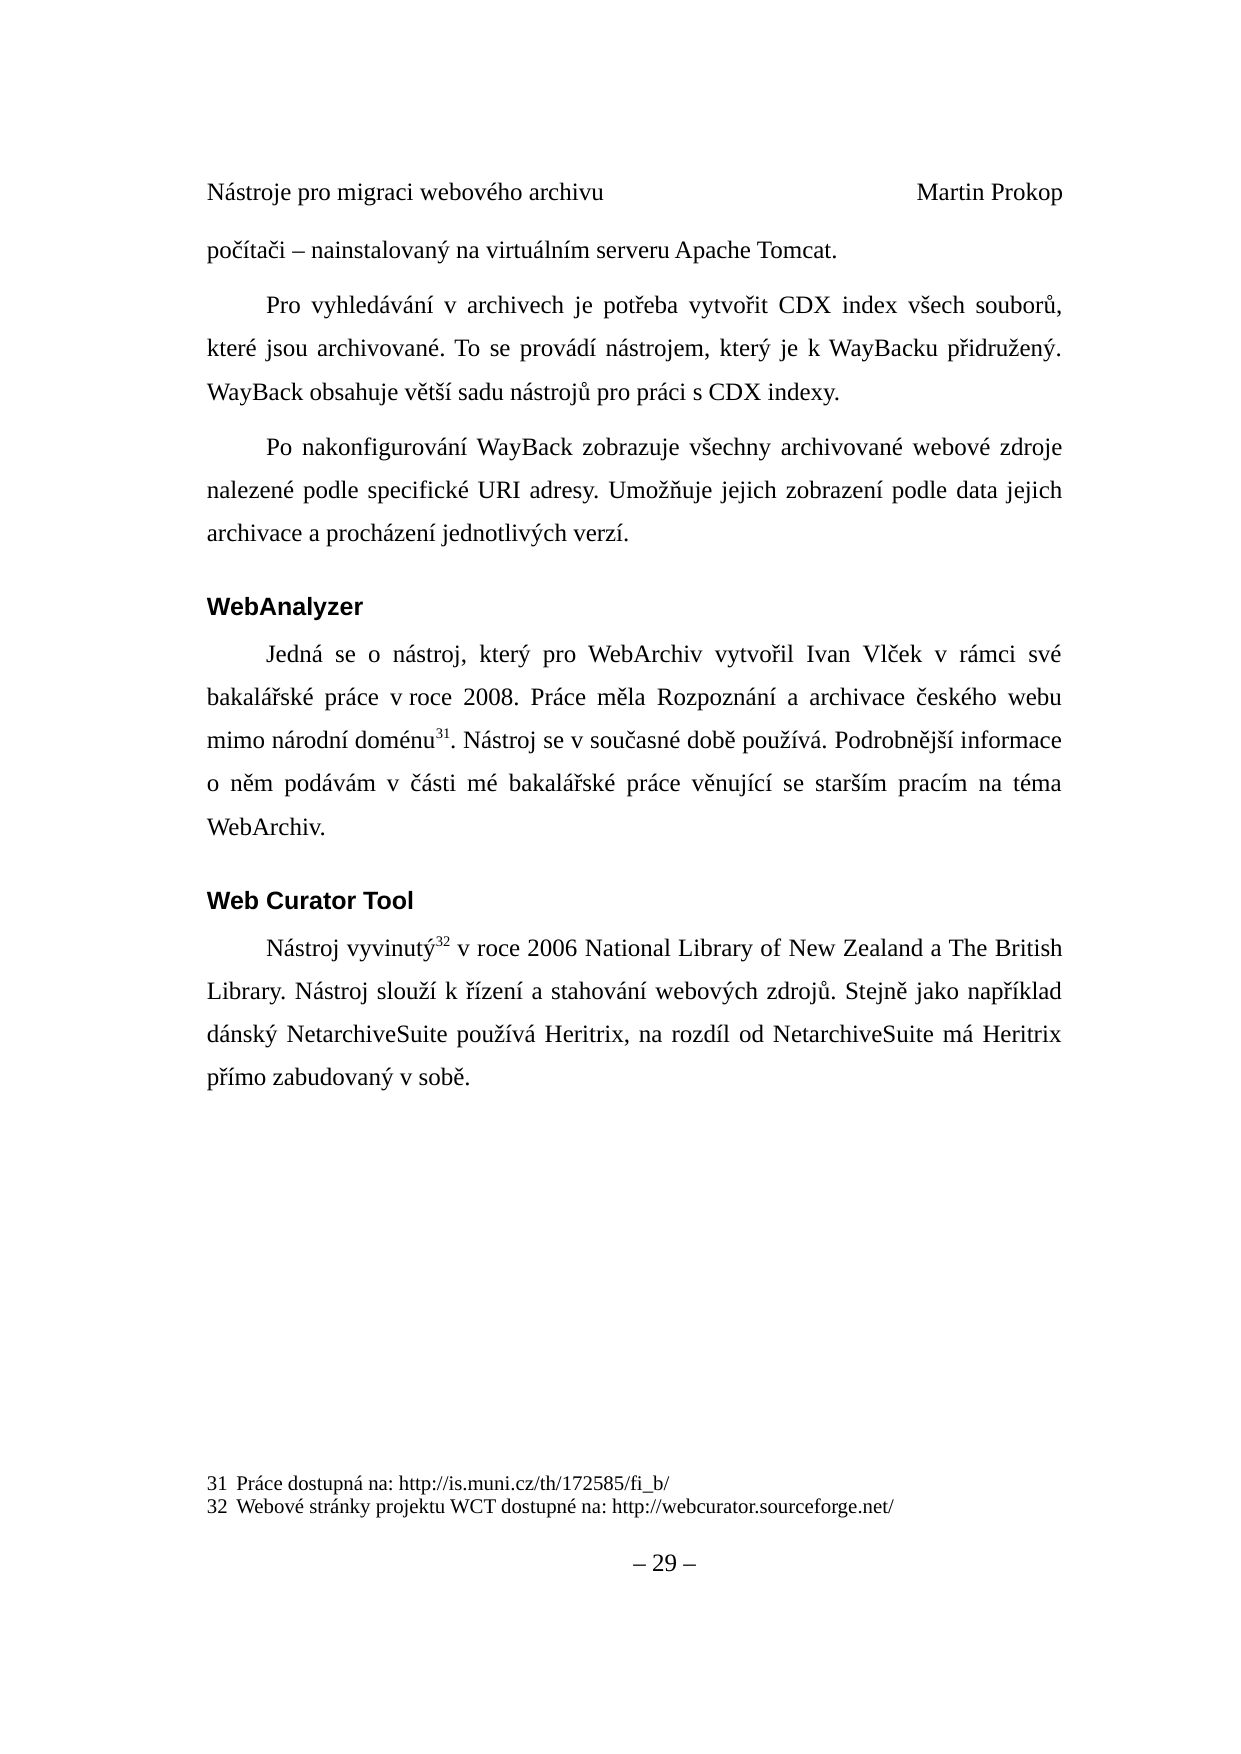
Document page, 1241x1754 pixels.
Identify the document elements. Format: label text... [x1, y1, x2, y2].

text Pro vyhledávání v archivech je potřeba vytvořit CDX index všech souborů, které jsou archivované. To se provádí nástrojem, který je k WayBacku přidružený. WayBack obsahuje větší sadu nástrojů pro práci s CDX indexy. [207, 290, 1063, 405]
subtitle Web Curator Tool [207, 886, 1063, 914]
text Po nakonfigurování WayBack zobrazuje všechny archivované webové zdroje nalezené podle specifické URI adresy. Umožňuje jejich zobrazení podle data jejich archivace a procházení jednotlivých verzí. [207, 432, 1063, 547]
text Jedná se o nástroj, který pro WebArchiv vytvořil Ivan Vlček v rámci své bakalářské práce v roce 2008. Práce měla Rozpoznání a archivace českého webu mimo národní doménu. Nástroj se v současné době používá. Podrobnější informace o něm podávám v části mé bakalářské práce věnující se starším pracím na téma WebArchiv. [207, 639, 1063, 840]
text počítači – nainstalovaný na virtuálním serveru Apache Tomcat. [207, 235, 1063, 264]
subtitle WebAnalyzer [207, 592, 1063, 621]
text Nástroj vyvinutý v roce 2006 National Library of New Zealand a The British Library. Nástroj slouží k řízení a stahování webových zdrojů. Stejně jako například dánský NetarchiveSuite používá Heritrix, na rozdíl od NetarchiveSuite má Heritrix přímo zabudovaný v sobě. [207, 933, 1063, 1091]
text Webové stránky projektu WCT dostupné na: http://webcurator.sourceforge.net/ [207, 1494, 1063, 1518]
text Práce dostupná na: http://is.muni.cz/th/172585/fi_b/ [207, 1470, 1063, 1494]
